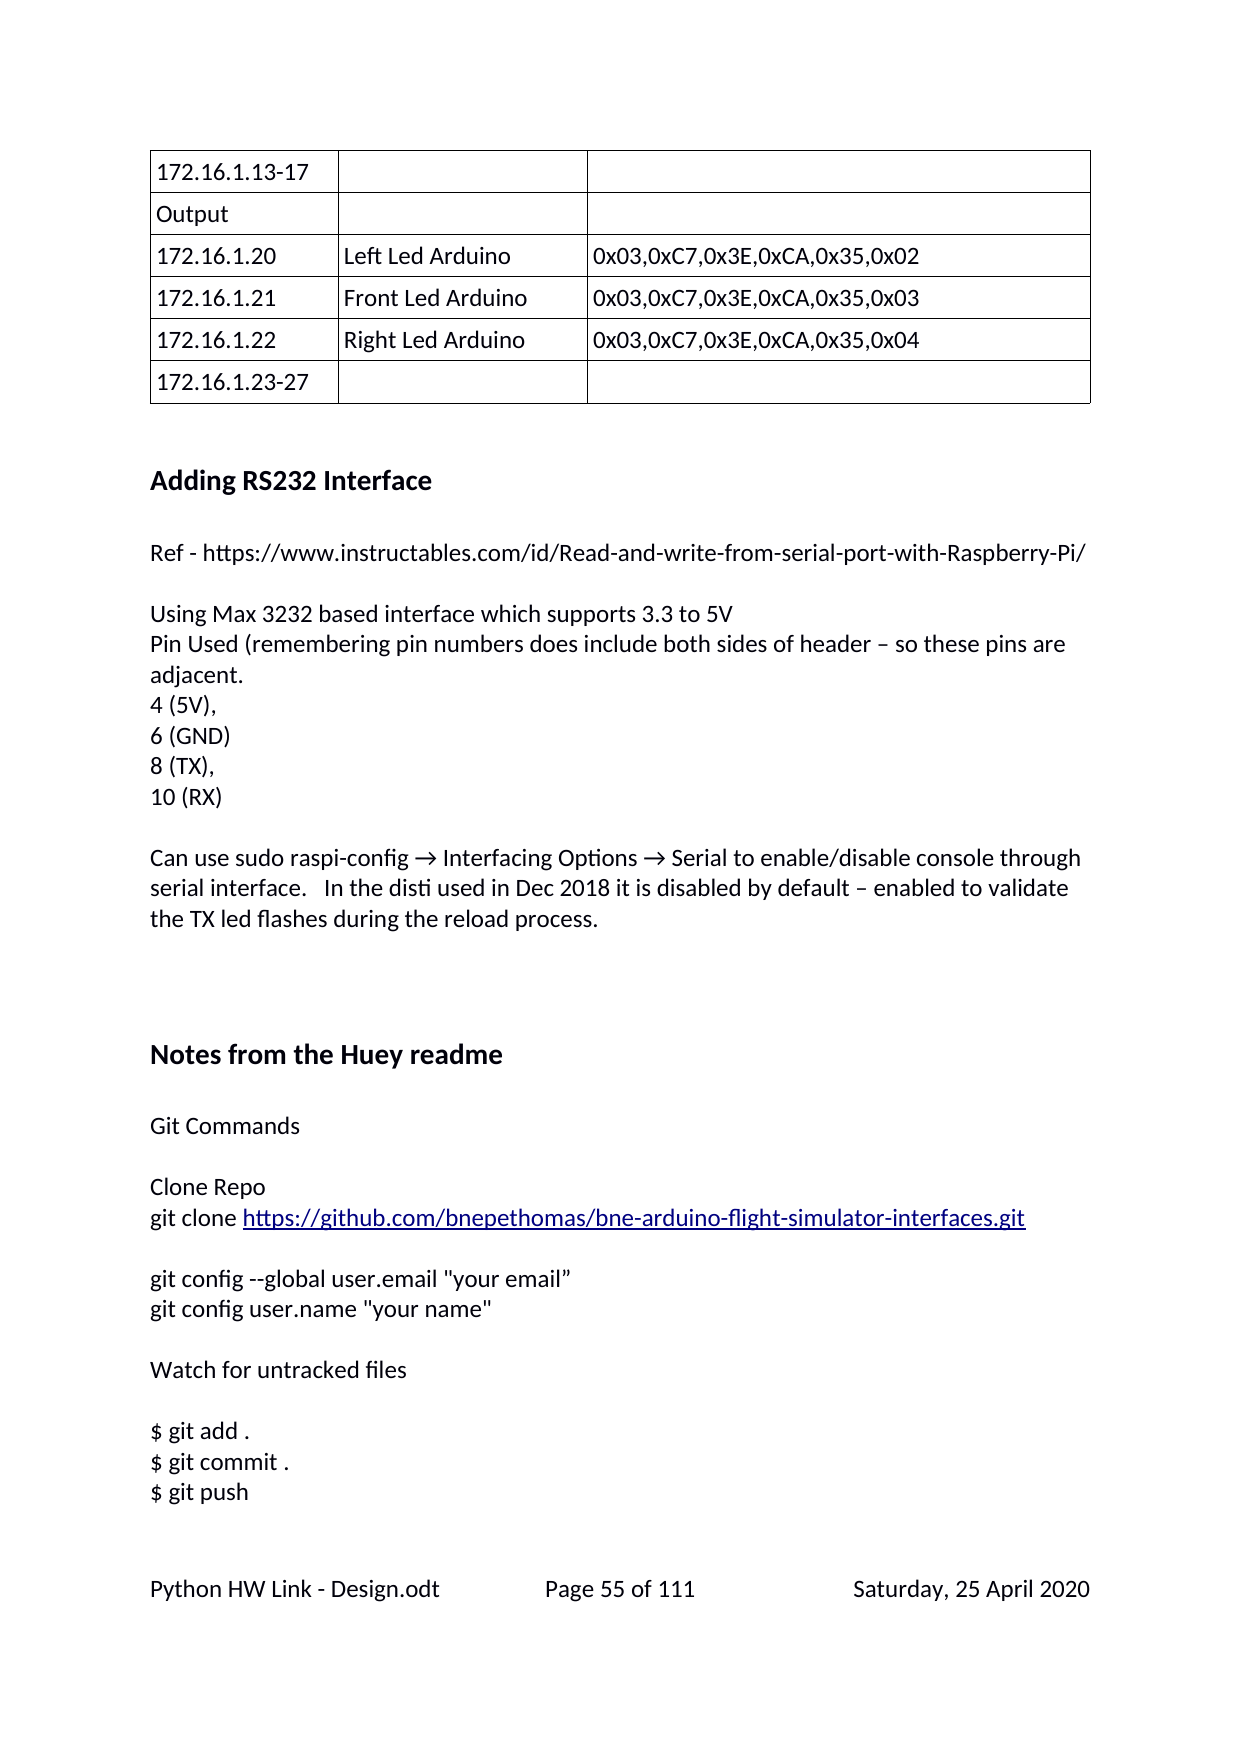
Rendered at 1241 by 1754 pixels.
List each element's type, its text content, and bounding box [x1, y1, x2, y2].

text $ git add . [150, 1416, 1090, 1446]
table_cell [339, 151, 587, 192]
text git clone https://github.com/bnepethomas/bne-arduino-flight-simulator-interfaces.git [150, 1202, 1090, 1232]
table_cell 172.16.1.21 [151, 277, 338, 318]
table_cell 0x03,0xC7,0x3E,0xCA,0x35,0x02 [588, 235, 1090, 276]
text Can use sudo raspi-config → Interfacing Options → Serial to enable/disable console through serial interface. In the disti used in Dec 2018 it is disabled by default – enabled to validate the TX led flashes during the reload process. [150, 842, 1090, 933]
subtitle Adding RS232 Interface [150, 462, 1090, 498]
table_cell [588, 361, 1090, 402]
text Watch for untracked files [150, 1354, 1090, 1385]
text 10 (RX) [150, 781, 1090, 811]
table_cell [588, 193, 1090, 234]
text 8 (TX), [150, 750, 1090, 781]
text $ git push [150, 1477, 1090, 1507]
table_cell 0x03,0xC7,0x3E,0xCA,0x35,0x04 [588, 319, 1090, 360]
text Ref - https://www.instructables.com/id/Read-and-write-from-serial-port-with-Raspberry-Pi/ [150, 537, 1090, 567]
table_cell Right Led Arduino [339, 319, 587, 360]
text git config user.name "your name" [150, 1293, 1090, 1324]
text Clone Repo [150, 1171, 1090, 1202]
table_cell Front Led Arduino [339, 277, 587, 318]
table_cell 172.16.1.23-27 [151, 361, 338, 402]
text Pin Used (remembering pin numbers does include both sides of header – so these pins are adjacent. [150, 628, 1090, 689]
table_cell [588, 151, 1090, 192]
table_cell 0x03,0xC7,0x3E,0xCA,0x35,0x03 [588, 277, 1090, 318]
subtitle Notes from the Huey readme [150, 1036, 1090, 1071]
text git config --global user.email "your email” [150, 1263, 1090, 1293]
text 6 (GND) [150, 720, 1090, 750]
text Git Commands [150, 1110, 1090, 1141]
table_cell [339, 361, 587, 402]
table_cell Output [151, 193, 338, 234]
table_cell Left Led Arduino [339, 235, 587, 276]
text Using Max 3232 based interface which supports 3.3 to 5V [150, 598, 1090, 628]
table_cell 172.16.1.22 [151, 319, 338, 360]
table_cell 172.16.1.20 [151, 235, 338, 276]
text $ git commit . [150, 1446, 1090, 1477]
table_cell 172.16.1.13-17 [151, 151, 338, 192]
text 4 (5V), [150, 689, 1090, 720]
table_cell [339, 193, 587, 234]
